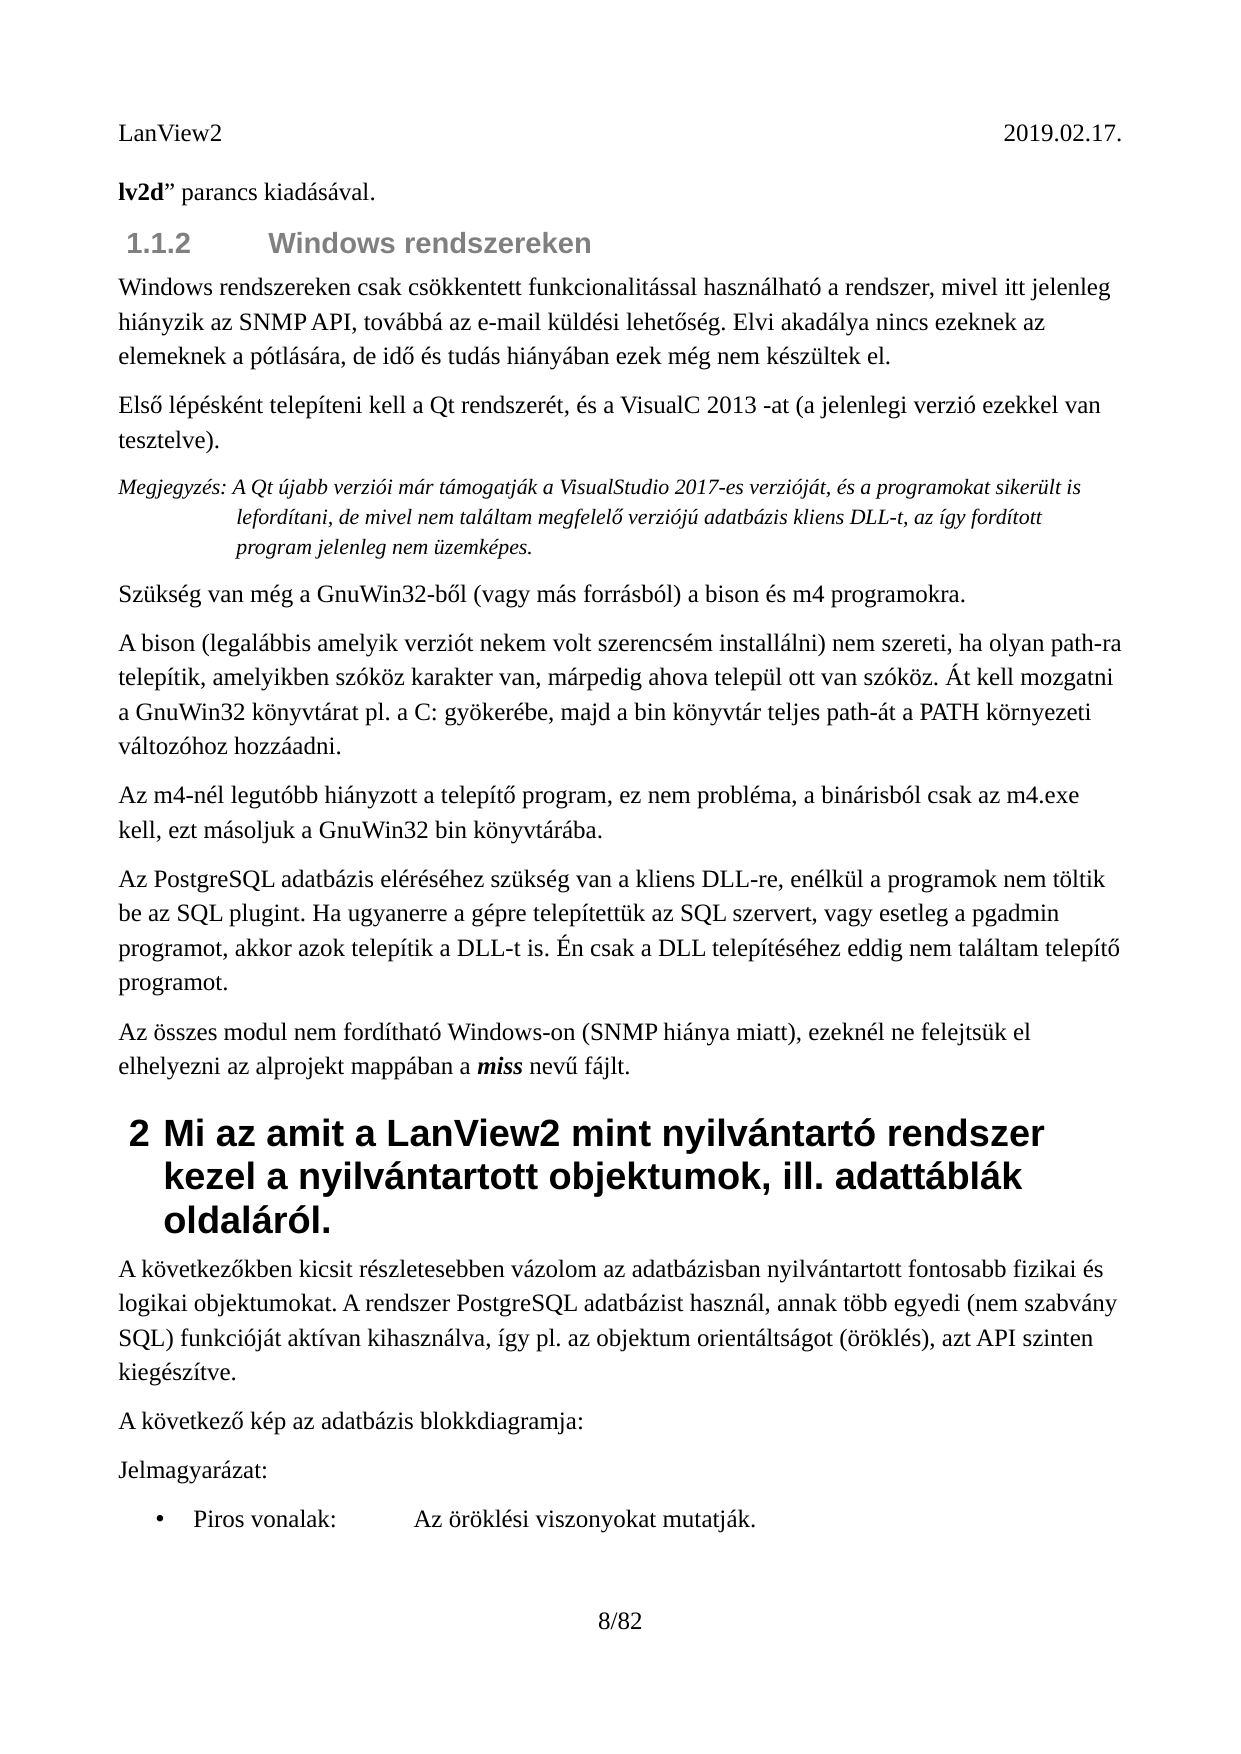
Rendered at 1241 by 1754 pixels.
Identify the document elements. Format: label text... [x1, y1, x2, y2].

text Jelmagyarázat: [118, 1456, 1122, 1484]
subtitle Windows rendszereken [118, 226, 1122, 260]
text A bison (legalábbis amelyik verziót nekem volt szerencsém installálni) nem szereti, ha olyan path-ra telepítik, amelyikben szóköz karakter van, márpedig ahova települ ott van szóköz. Át kell mozgatni a GnuWin32 könyvtárat pl. a C: gyökerébe, majd a bin könyvtár teljes path-át a PATH környezeti változóhoz hozzáadni. [118, 628, 1122, 760]
list Piros vonalak: Az öröklési viszonyokat mutatják. [156, 1504, 1122, 1533]
text Szükség van még a GnuWin32-ből (vagy más forrásból) a bison és m4 programokra. [118, 579, 1122, 608]
text Az összes modul nem fordítható Windows-on (SNMP hiánya miatt), ezeknél ne felejtsük el elhelyezni az alprojekt mappában a miss nevű fájlt. [118, 1017, 1122, 1080]
text A következőkben kicsit részletesebben vázolom az adatbázisban nyilvántartott fontosabb fizikai és logikai objektumokat. A rendszer PostgreSQL adatbázist használ, annak több egyedi (nem szabvány SQL) funkcióját aktívan kihasználva, így pl. az objektum orientáltságot (öröklés), azt API szinten kiegészítve. [118, 1254, 1122, 1386]
text Megjegyzés: A Qt újabb verziói már támogatják a VisualStudio 2017-es verzióját, és a programokat sikerült is lefordítani, de mivel nem találtam megfelelő verziójú adatbázis kliens DLL-t, az így fordított program jelenleg nem üzemképes. [118, 474, 1122, 559]
text A következő kép az adatbázis blokkdiagramja: [118, 1406, 1122, 1435]
text Az m4-nél legutóbb hiányzott a telepítő program, ez nem probléma, a binárisból csak az m4.exe kell, ezt másoljuk a GnuWin32 bin könyvtárába. [118, 781, 1122, 844]
text Windows rendszereken csak csökkentett funkcionalitással használható a rendszer, mivel itt jelenleg hiányzik az SNMP API, továbbá az e-mail küldési lehetőség. Elvi akadálya nincs ezeknek az elemeknek a pótlására, de idő és tudás hiányában ezek még nem készültek el. [118, 272, 1122, 370]
text lv2d” parancs kiadásával. [118, 177, 1122, 206]
text Első lépésként telepíteni kell a Qt rendszerét, és a VisualC 2013 -at (a jelenlegi verzió ezekkel van tesztelve). [118, 390, 1122, 453]
subtitle Mi az amit a LanView2 mint nyilvántartó rendszer kezel a nyilvántartott objektumok, ill. adattáblák oldaláról. [118, 1111, 1122, 1241]
text Az PostgreSQL adatbázis eléréséhez szükség van a kliens DLL-re, enélkül a programok nem töltik be az SQL plugint. Ha ugyanerre a gépre telepítettük az SQL szervert, vagy esetleg a pgadmin programot, akkor azok telepítik a DLL-t is. Én csak a DLL telepítéséhez eddig nem találtam telepítő programot. [118, 864, 1122, 996]
